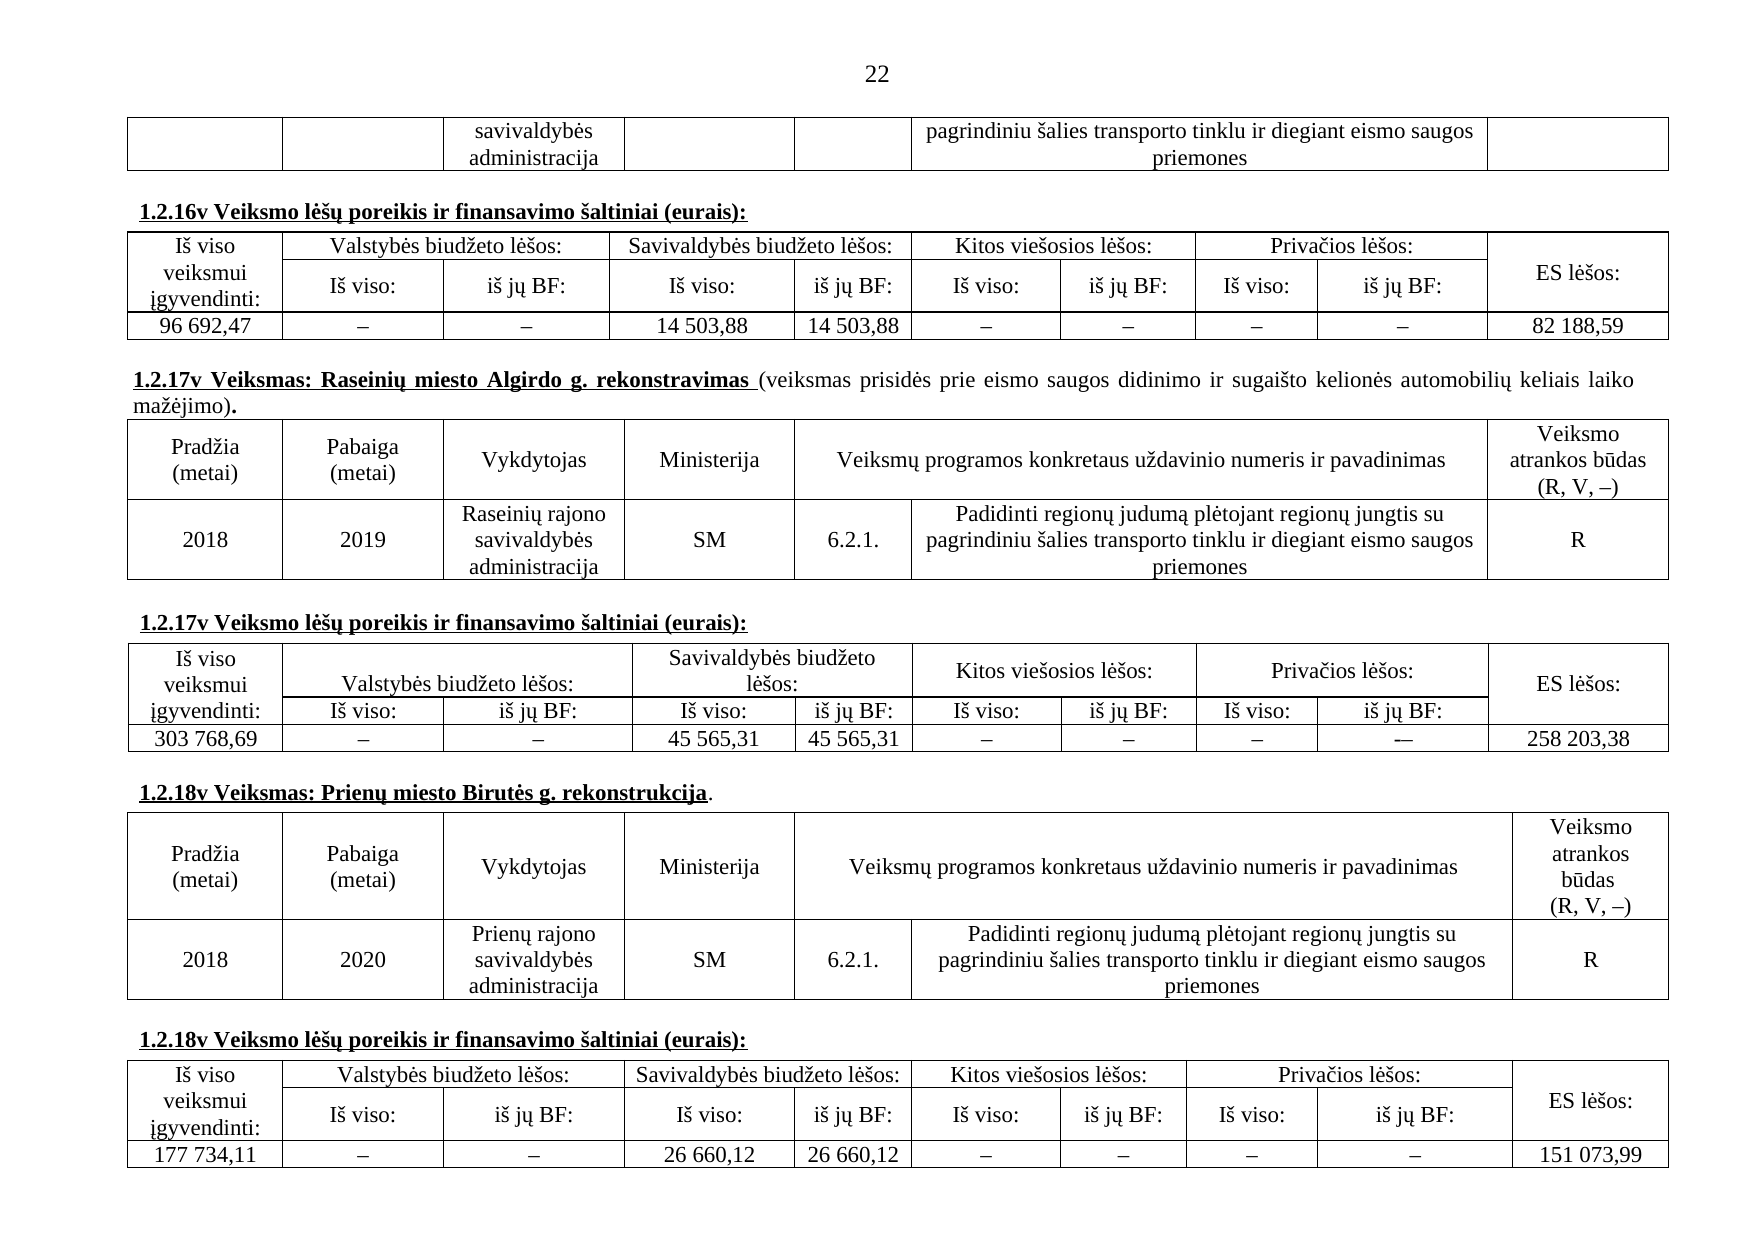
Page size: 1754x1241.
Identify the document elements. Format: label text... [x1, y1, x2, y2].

table_cell 177 734,11 [128, 1141, 282, 1167]
table_cell SM [625, 920, 794, 999]
table_cell Valstybės biudžeto lėšos: [283, 233, 609, 259]
table_cell Iš viso veiksmui įgyvendinti: [129, 644, 282, 724]
table_cell 6.2.1. [795, 500, 911, 579]
table_cell Privačios lėšos: [1197, 644, 1488, 696]
table_cell Valstybės biudžeto lėšos: [283, 1061, 624, 1087]
table_cell – [1196, 313, 1317, 339]
table_cell – [913, 725, 1061, 751]
table_cell Pabaiga (metai) [283, 813, 443, 919]
table_cell Veiksmų programos konkretaus uždavinio numeris ir pavadinimas [795, 813, 1512, 919]
table_cell – [1318, 313, 1487, 339]
table_cell Iš viso: [283, 1088, 443, 1140]
table_cell iš jų BF: [444, 1088, 624, 1140]
table_cell Savivaldybės biudžeto lėšos: [633, 644, 912, 696]
table_cell – [912, 313, 1060, 339]
table_cell 14 503,88 [795, 313, 911, 339]
table_cell 2018 [128, 920, 282, 999]
table_cell 151 073,99 [1513, 1141, 1668, 1167]
table_cell – [1061, 1141, 1186, 1167]
table_cell Savivaldybės biudžeto lėšos: [610, 233, 911, 259]
table_cell iš jų BF: [1061, 1088, 1186, 1140]
table_cell 6.2.1. [795, 920, 911, 999]
table_cell – [444, 1141, 624, 1167]
table_cell 45 565,31 [796, 725, 912, 751]
table_cell Iš viso: [283, 698, 443, 724]
table_cell Vykdytojas [444, 813, 624, 919]
table_cell [1488, 118, 1668, 170]
table_cell Padidinti regionų judumą plėtojant regionų jungtis su pagrindiniu šalies transporto tinklu ir diegiant eismo saugos priemones [912, 500, 1487, 579]
table_cell – [1197, 725, 1317, 751]
table_cell Privačios lėšos: [1196, 233, 1487, 259]
table_cell Valstybės biudžeto lėšos: [283, 644, 632, 696]
table_cell iš jų BF: [1061, 260, 1195, 311]
table_cell Iš viso: [625, 1088, 794, 1140]
table_cell 303 768,69 [129, 725, 282, 751]
table_cell savivaldybės administracija [444, 118, 624, 170]
table_cell 45 565,31 [633, 725, 795, 751]
table_cell 14 503,88 [610, 313, 794, 339]
table_header Veiksmų programos konkretaus uždavinio numeris ir pavadinimas [795, 420, 1487, 499]
table_cell 96 692,47 [128, 313, 282, 339]
table_cell Pradžia (metai) [128, 813, 282, 919]
table_cell Raseinių rajono savivaldybės administracija [444, 500, 624, 579]
table_header Veiksmo atrankos būdas (R, V, –) [1488, 420, 1668, 499]
table_cell iš jų BF: [795, 1088, 911, 1140]
table_cell SM [625, 500, 794, 579]
table_cell Iš viso veiksmui įgyvendinti: [128, 233, 282, 311]
table_cell 2020 [283, 920, 443, 999]
table_cell Iš viso veiksmui įgyvendinti: [128, 1061, 282, 1140]
table_cell Iš viso: [912, 260, 1060, 311]
table_cell [625, 118, 794, 170]
table_cell iš jų BF: [1062, 698, 1196, 724]
table_cell ES lėšos: [1489, 644, 1668, 724]
table_cell 2018 [128, 500, 282, 579]
table_header Pabaiga (metai) [283, 420, 443, 499]
table_cell ES lėšos: [1488, 233, 1668, 311]
table_cell Prienų rajono savivaldybės administracija [444, 920, 624, 999]
table_cell 1.2.16v Veiksmo lėšų poreikis ir finansavimo šaltiniai (eurais): [128, 171, 1668, 231]
table_cell pagrindiniu šalies transporto tinklu ir diegiant eismo saugos priemones [912, 118, 1487, 170]
table_cell Iš viso: [283, 260, 443, 311]
table_cell Kitos viešosios lėšos: [912, 1061, 1186, 1087]
table_cell – [1062, 725, 1196, 751]
table_cell Veiksmo atrankos būdas (R, V, –) [1513, 813, 1668, 919]
table_cell iš jų BF: [795, 260, 911, 311]
table_cell Iš viso: [912, 1088, 1060, 1140]
table_cell [128, 118, 282, 170]
table_header 1.2.18v Veiksmas: Prienų miesto Birutės g. rekonstrukcija. [128, 779, 1668, 812]
table_cell Iš viso: [1187, 1088, 1317, 1140]
table_cell – [1061, 313, 1195, 339]
table_cell -– [1318, 725, 1488, 751]
table_cell Iš viso: [913, 698, 1061, 724]
table_cell Savivaldybės biudžeto lėšos: [625, 1061, 911, 1087]
table_cell iš jų BF: [1318, 698, 1488, 724]
table_cell iš jų BF: [1318, 1088, 1512, 1140]
table_cell Iš viso: [633, 698, 795, 724]
table_cell – [1187, 1141, 1317, 1167]
table_cell 82 188,59 [1488, 313, 1668, 339]
table_cell – [1318, 1141, 1512, 1167]
table_cell 2019 [283, 500, 443, 579]
text 1.2.17v Veiksmas: Raseinių miesto Algirdo g. rekonstravimas (veiksmas prisidės prie eismo saugos didinimo ir sugaišto kelionės automobilių keliais laiko mažėjimo). [133, 366, 1636, 419]
table_cell – [444, 725, 632, 751]
table_cell iš jų BF: [1318, 260, 1487, 311]
table_cell iš jų BF: [444, 698, 632, 724]
table_cell 26 660,12 [795, 1141, 911, 1167]
table_cell Padidinti regionų judumą plėtojant regionų jungtis su pagrindiniu šalies transporto tinklu ir diegiant eismo saugos priemones [912, 920, 1512, 999]
table_cell – [912, 1141, 1060, 1167]
table_header Vykdytojas [444, 420, 624, 499]
table_cell Kitos viešosios lėšos: [913, 644, 1196, 696]
table_cell iš jų BF: [444, 260, 609, 311]
table_cell – [444, 313, 609, 339]
table_cell [283, 118, 443, 170]
table_cell 1.2.18v Veiksmo lėšų poreikis ir finansavimo šaltiniai (eurais): [128, 1000, 1668, 1060]
table_cell Iš viso: [1197, 698, 1317, 724]
table_cell Iš viso: [1196, 260, 1317, 311]
table_cell – [283, 725, 443, 751]
table_cell R [1513, 920, 1668, 999]
table_header Pradžia (metai) [128, 420, 282, 499]
table_cell Kitos viešosios lėšos: [912, 233, 1195, 259]
table_cell 258 203,38 [1489, 725, 1668, 751]
table_cell ES lėšos: [1513, 1061, 1668, 1140]
table_cell Iš viso: [610, 260, 794, 311]
table_cell – [283, 1141, 443, 1167]
table_cell R [1488, 500, 1668, 579]
table_cell [795, 118, 911, 170]
table_cell Ministerija [625, 813, 794, 919]
table_header 1.2.17v Veiksmo lėšų poreikis ir finansavimo šaltiniai (eurais): [128, 609, 1668, 643]
table_cell 26 660,12 [625, 1141, 794, 1167]
table_cell iš jų BF: [796, 698, 912, 724]
table_cell – [283, 313, 443, 339]
table_header Ministerija [625, 420, 794, 499]
table_cell Privačios lėšos: [1187, 1061, 1512, 1087]
